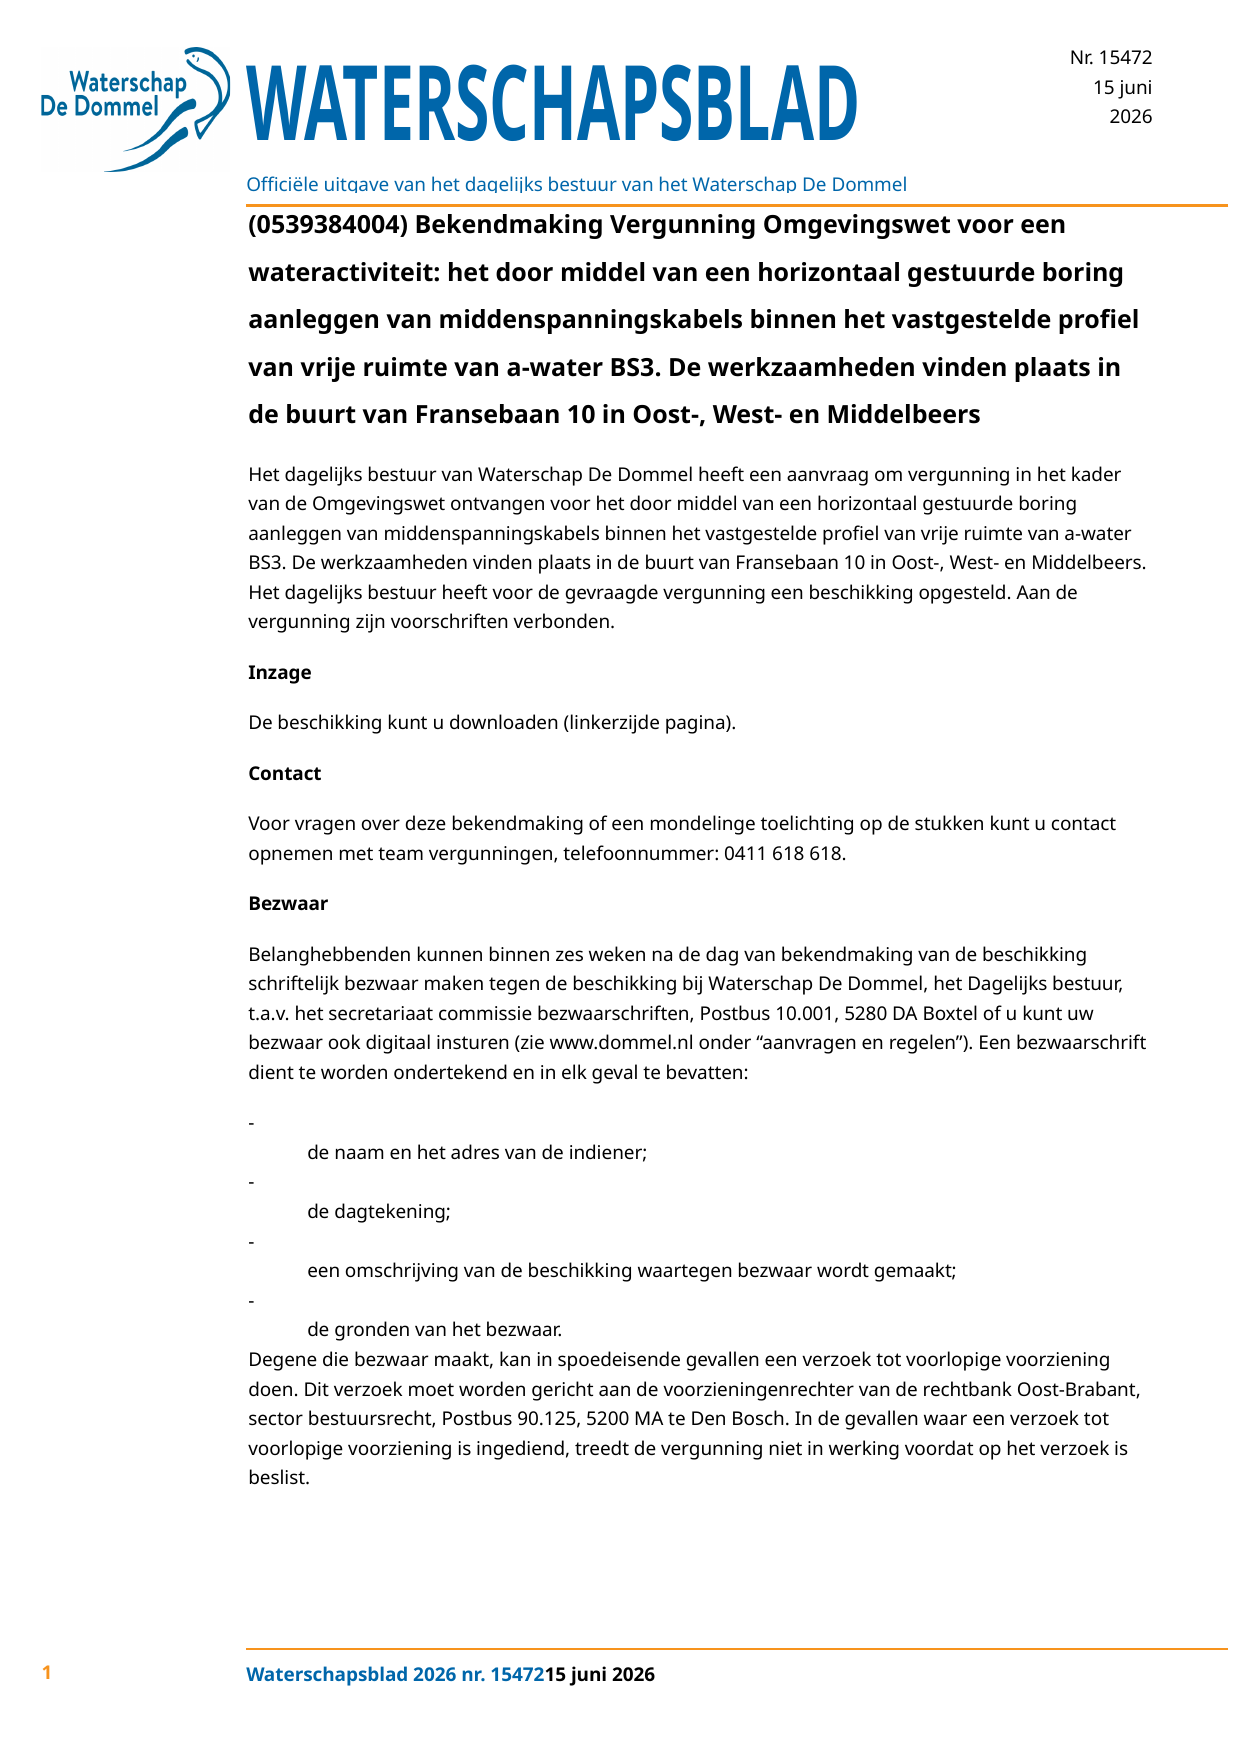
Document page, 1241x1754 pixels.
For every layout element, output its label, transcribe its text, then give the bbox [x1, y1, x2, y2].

list de gronden van het bezwaar. [248, 1317, 1152, 1342]
text Inzage [248, 659, 1152, 685]
picture [204, 47, 231, 76]
text De beschikking kunt u downloaden (linkerzijde pagina). [248, 709, 1152, 735]
text Voor vragen over deze bekendmaking of een mondelinge toelichting op de stukken kunt u contact opnemen met team vergunningen, telefoonnummer: 0411 618 618. [248, 810, 1152, 866]
list de naam en het adres van de indiener; [248, 1139, 1152, 1165]
picture [41, 47, 231, 172]
text Bezwaar [248, 890, 1152, 916]
list een omschrijving van de beschikking waartegen bezwaar wordt gemaakt; [248, 1257, 1152, 1283]
picture [45, 99, 51, 111]
text Degene die bezwaar maakt, kan in spoedeisende gevallen een verzoek tot voorlopige voorziening doen. Dit verzoek moet worden gericht aan de voorzieningenrechter van de rechtbank Oost-Brabant, sector bestuursrecht, Postbus 90.125, 5200 MA te Den Bosch. In de gevallen waar een verzoek tot voorlopige voorziening is ingediend, treedt de vergunning niet in werking voordat op het verzoek is beslist. [248, 1346, 1152, 1490]
list de dagtekening; [248, 1198, 1152, 1224]
text Belanghebbenden kunnen binnen zes weken na de dag van bekendmaking van de beschikking schriftelijk bezwaar maken tegen de beschikking bij Waterschap De Dommel, het Dagelijks bestuur, t.a.v. het secretariaat commissie bezwaarschriften, Postbus 10.001, 5280 DA Boxtel of u kunt uw bezwaar ook digitaal insturen (zie www.dommel.nl onder “aanvragen en regelen”). Een bezwaarschrift dient te worden ondertekend en in elk geval te bevatten: [248, 941, 1152, 1085]
text (0539384004) Bekendmaking Vergunning Omgevingswet voor een wateractiviteit: het door middel van een horizontaal gestuurde boring aanleggen van middenspanningskabels binnen het vastgestelde profiel van vrije ruimte van a-water BS3. De werkzaamheden vinden plaats in de buurt van Fransebaan 10 in Oost-, West- en Middelbeers [248, 207, 1152, 431]
picture [198, 118, 210, 131]
text Contact [248, 760, 1152, 786]
text Het dagelijks bestuur van Waterschap De Dommel heeft een aanvraag om vergunning in het kader van de Omgevingswet ontvangen voor het door middel van een horizontaal gestuurde boring aanleggen van middenspanningskabels binnen het vastgestelde profiel van vrije ruimte van a-water BS3. De werkzaamheden vinden plaats in de buurt van Fransebaan 10 in Oost-, West- en Middelbeers. Het dagelijks bestuur heeft voor de gevraagde vergunning een beschikking opgesteld. Aan de vergunning zijn voorschriften verbonden. [248, 461, 1152, 634]
